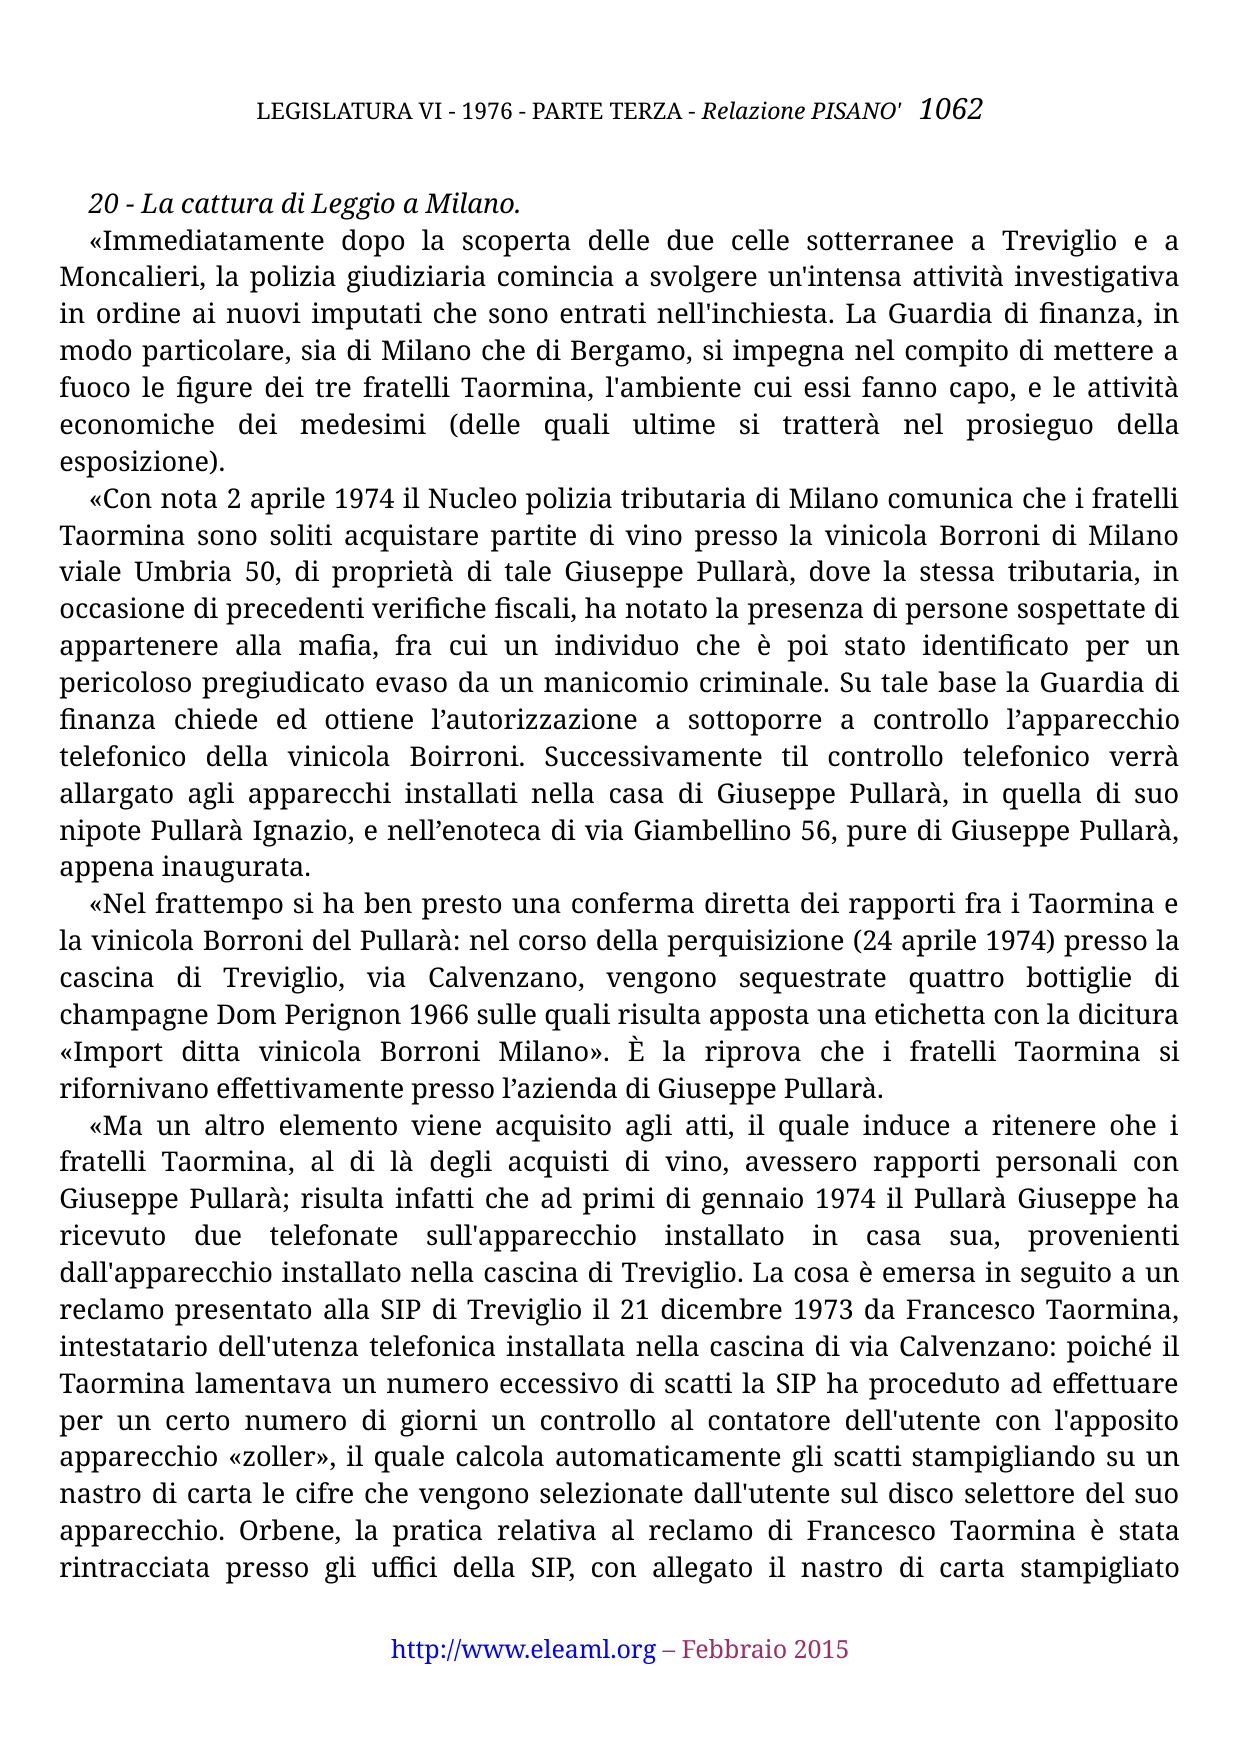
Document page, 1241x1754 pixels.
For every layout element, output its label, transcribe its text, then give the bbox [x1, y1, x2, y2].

text «Ma un altro elemento viene acquisito agli atti, il quale induce a ritenere ohe i fratelli Taormina, al di là degli acquisti di vino, avessero rapporti personali con Giuseppe Pullarà; risulta infatti che ad primi di gennaio 1974 il Pullarà Giuseppe ha ricevuto due telefonate sull'apparecchio installato in casa sua, provenienti dall'apparecchio installato nella cascina di Treviglio. La cosa è emersa in seguito a un reclamo presentato alla SIP di Treviglio il 21 dicembre 1973 da Francesco Taormina, intestatario dell'utenza telefonica installata nella cascina di via Calvenzano: poiché il Taormina lamentava un numero eccessivo di scatti la SIP ha proceduto ad effettuare per un certo numero di giorni un controllo al contatore dell'utente con l'apposito apparecchio «zoller», il quale calcola automaticamente gli scatti stampigliando su un nastro di carta le cifre che vengono selezionate dall'utente sul disco selettore del suo apparecchio. Orbene, la pratica relativa al reclamo di Francesco Taormina è stata rintracciata presso gli uffici della SIP, con allegato il nastro di carta stampigliato [59, 1106, 1181, 1585]
text 20 - La cattura di Leggio a Milano. [59, 184, 1181, 221]
text «Nel frattempo si ha ben presto una conferma diretta dei rapporti fra i Taormina e la vinicola Borroni del Pullarà: nel corso della perquisizione (24 aprile 1974) presso la cascina di Treviglio, via Calvenzano, vengono sequestrate quattro bottiglie di champagne Dom Perignon 1966 sulle quali risulta apposta una etichetta con la dicitura «Import ditta vinicola Borroni Milano». È la riprova che i fratelli Taormina si rifornivano effettivamente presso l’azienda di Giuseppe Pullarà. [59, 885, 1181, 1106]
text «Immediatamente dopo la scoperta delle due celle sotterranee a Treviglio e a Moncalieri, la polizia giudiziaria comincia a svolgere un'intensa attività investigativa in ordine ai nuovi imputati che sono entrati nell'inchiesta. La Guardia di finanza, in modo particolare, sia di Milano che di Bergamo, si impegna nel compito di mettere a fuoco le figure dei tre fratelli Taormina, l'ambiente cui essi fanno capo, e le attività economiche dei medesimi (delle quali ultime si tratterà nel prosieguo della esposizione). [59, 221, 1181, 479]
text «Con nota 2 aprile 1974 il Nucleo polizia tributaria di Milano comunica che i fratelli Taormina sono soliti acquistare partite di vino presso la vinicola Borroni di Milano viale Umbria 50, di proprietà di tale Giuseppe Pullarà, dove la stessa tributaria, in occasione di precedenti verifiche fiscali, ha notato la presenza di persone sospettate di appartenere alla mafia, fra cui un individuo che è poi stato identificato per un pericoloso pregiudicato evaso da un manicomio criminale. Su tale base la Guardia di finanza chiede ed ottiene l’autorizzazione a sottoporre a controllo l’apparecchio telefonico della vinicola Boirroni. Successivamente til controllo telefonico verrà allargato agli apparecchi installati nella casa di Giuseppe Pullarà, in quella di suo nipote Pullarà Ignazio, e nell’enoteca di via Giambellino 56, pure di Giuseppe Pullarà, appena inaugurata. [59, 479, 1181, 885]
